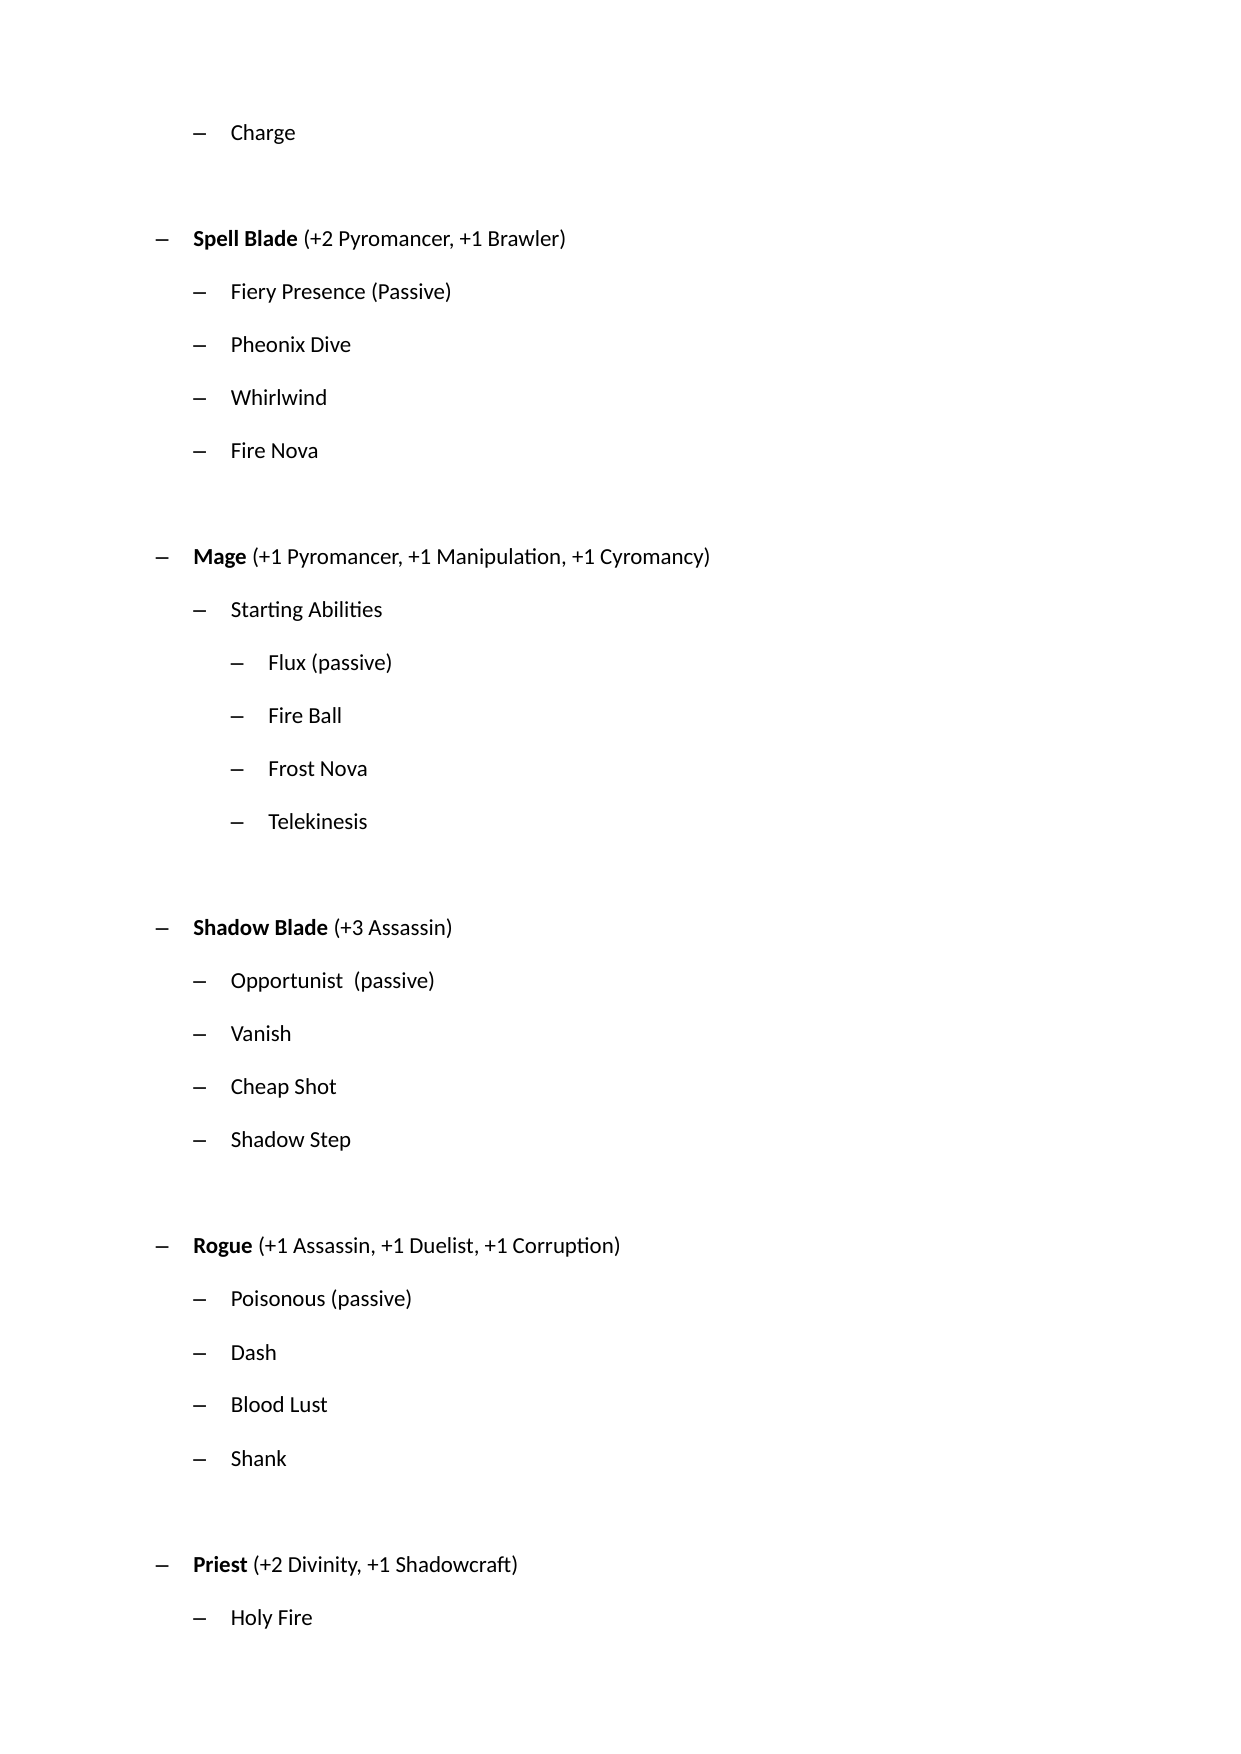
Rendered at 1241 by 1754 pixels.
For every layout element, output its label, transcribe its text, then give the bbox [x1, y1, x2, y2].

list Shadow Blade (+3 Assassin) [156, 913, 1122, 941]
list Starting Abilities [193, 595, 1122, 623]
list Spell Blade (+2 Pyromancer, +1 Brawler) [156, 224, 1122, 252]
list Whirlwind [193, 383, 1122, 411]
list Frost Nova [231, 754, 1122, 782]
list Holy Fire [193, 1603, 1122, 1631]
list Dash [193, 1338, 1122, 1366]
list Priest (+2 Divinity, +1 Shadowcraft) [156, 1550, 1122, 1578]
list Shank [193, 1444, 1122, 1472]
list Fire Nova [193, 436, 1122, 464]
list Charge [193, 118, 1122, 146]
list Mage (+1 Pyromancer, +1 Manipulation, +1 Cyromancy) [156, 542, 1122, 570]
list Telekinesis [231, 807, 1122, 835]
list Poisonous (passive) [193, 1284, 1122, 1313]
list Fiery Presence (Passive) [193, 277, 1122, 305]
list Shadow Step [193, 1126, 1122, 1153]
list Opportunist (passive) [193, 966, 1122, 994]
list Fire Ball [231, 701, 1122, 729]
list Flux (passive) [231, 648, 1122, 676]
list Blood Lust [193, 1391, 1122, 1419]
list Vanish [193, 1019, 1122, 1047]
list Rogue (+1 Assassin, +1 Duelist, +1 Corruption) [156, 1232, 1122, 1259]
list Pheonix Dive [193, 330, 1122, 358]
list Cheap Shot [193, 1072, 1122, 1101]
